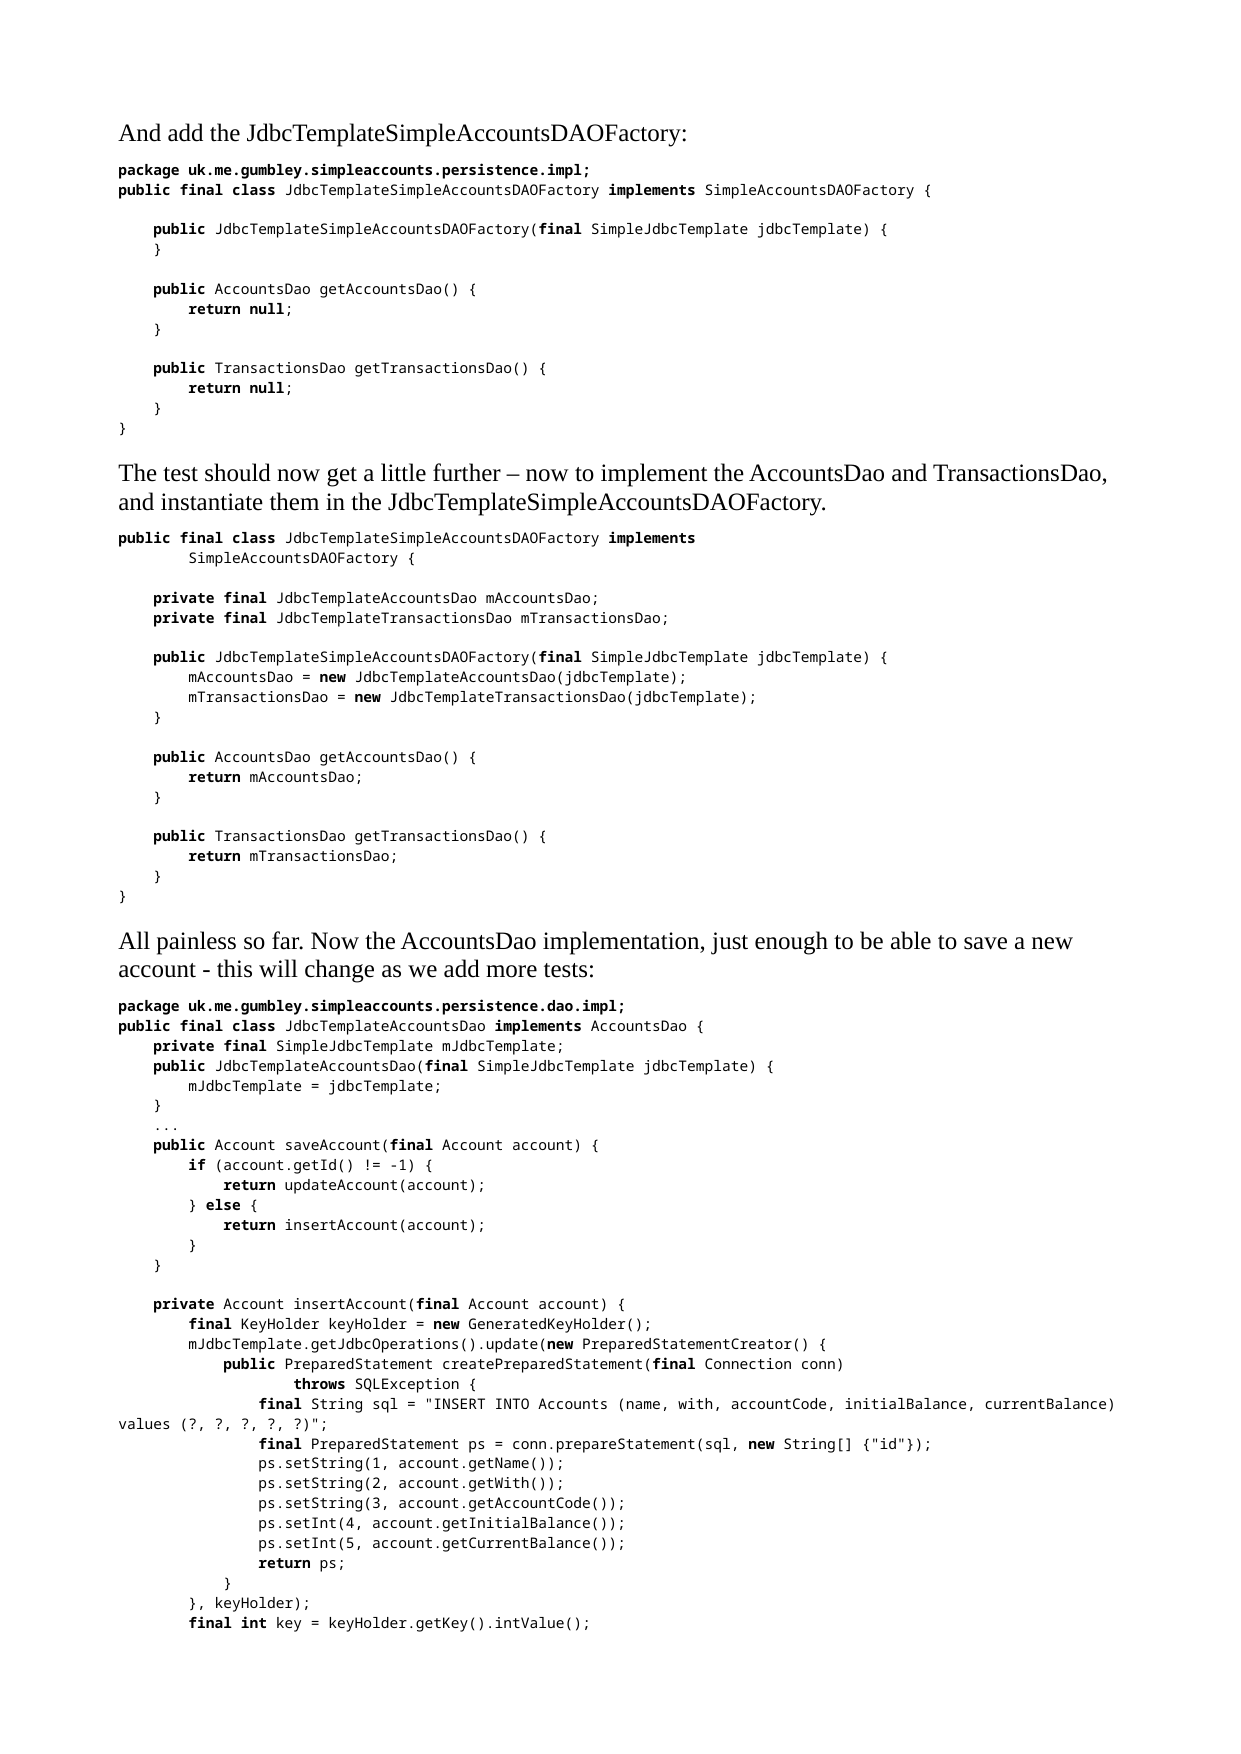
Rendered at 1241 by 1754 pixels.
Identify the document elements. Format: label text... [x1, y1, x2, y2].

text } [118, 866, 1122, 886]
text return null; [118, 299, 1122, 318]
text private final SimpleJdbcTemplate mJdbcTemplate; [118, 1036, 1122, 1055]
text return ps; [118, 1553, 1122, 1573]
text mTransactionsDao = new JdbcTemplateTransactionsDao(jdbcTemplate); [118, 687, 1122, 707]
text private final JdbcTemplateAccountsDao mAccountsDao; [118, 587, 1122, 607]
text private final JdbcTemplateTransactionsDao mTransactionsDao; [118, 607, 1122, 627]
text The test should now get a little further – now to implement the AccountsDao and TransactionsDao, and instantiate them in the JdbcTemplateSimpleAccountsDAOFactory. [118, 458, 1122, 515]
text } [118, 1095, 1122, 1115]
text } [118, 1573, 1122, 1593]
text public Account saveAccount(final Account account) { [118, 1135, 1122, 1155]
text } [118, 398, 1122, 418]
text public TransactionsDao getTransactionsDao() { [118, 826, 1122, 846]
text return updateAccount(account); [118, 1175, 1122, 1195]
text return mAccountsDao; [118, 767, 1122, 786]
text ps.setInt(5, account.getCurrentBalance()); [118, 1533, 1122, 1553]
text public JdbcTemplateAccountsDao(final SimpleJdbcTemplate jdbcTemplate) { [118, 1055, 1122, 1075]
text throws SQLException { [118, 1374, 1122, 1394]
text ps.setString(3, account.getAccountCode()); [118, 1493, 1122, 1513]
text final int key = keyHolder.getKey().intValue(); [118, 1612, 1122, 1632]
text return insertAccount(account); [118, 1214, 1122, 1234]
text SimpleAccountsDAOFactory { [118, 548, 1122, 568]
text public JdbcTemplateSimpleAccountsDAOFactory(final SimpleJdbcTemplate jdbcTemplate) { [118, 219, 1122, 239]
text } else { [118, 1195, 1122, 1214]
text ... [118, 1115, 1122, 1135]
text public final class JdbcTemplateSimpleAccountsDAOFactory implements [118, 528, 1122, 548]
text } [118, 886, 1122, 906]
text public final class JdbcTemplateAccountsDao implements AccountsDao { [118, 1016, 1122, 1036]
text } [118, 239, 1122, 259]
text package uk.me.gumbley.simpleaccounts.persistence.dao.impl; [118, 996, 1122, 1016]
text final String sql = "INSERT INTO Accounts (name, with, accountCode, initialBalance, currentBalance) values (?, ?, ?, ?, ?)"; [118, 1394, 1122, 1433]
text } [118, 707, 1122, 727]
text private Account insertAccount(final Account account) { [118, 1294, 1122, 1314]
text public final class JdbcTemplateSimpleAccountsDAOFactory implements SimpleAccountsDAOFactory { [118, 179, 1122, 199]
text ps.setInt(4, account.getInitialBalance()); [118, 1513, 1122, 1533]
text mJdbcTemplate.getJdbcOperations().update(new PreparedStatementCreator() { [118, 1334, 1122, 1354]
text And add the JdbcTemplateSimpleAccountsDAOFactory: [118, 118, 1122, 147]
text public JdbcTemplateSimpleAccountsDAOFactory(final SimpleJdbcTemplate jdbcTemplate) { [118, 647, 1122, 667]
text if (account.getId() != -1) { [118, 1155, 1122, 1175]
text public AccountsDao getAccountsDao() { [118, 747, 1122, 767]
text All painless so far. Now the AccountsDao implementation, just enough to be able to save a new account - this will change as we add more tests: [118, 926, 1122, 983]
text } [118, 1254, 1122, 1274]
text mJdbcTemplate = jdbcTemplate; [118, 1075, 1122, 1095]
text final KeyHolder keyHolder = new GeneratedKeyHolder(); [118, 1314, 1122, 1334]
text ps.setString(1, account.getName()); [118, 1453, 1122, 1473]
text public PreparedStatement createPreparedStatement(final Connection conn) [118, 1354, 1122, 1374]
text }, keyHolder); [118, 1593, 1122, 1612]
text } [118, 786, 1122, 806]
text public TransactionsDao getTransactionsDao() { [118, 358, 1122, 378]
text final PreparedStatement ps = conn.prepareStatement(sql, new String[] {"id"}); [118, 1433, 1122, 1453]
text } [118, 418, 1122, 438]
text public AccountsDao getAccountsDao() { [118, 279, 1122, 299]
text } [118, 318, 1122, 338]
text } [118, 1234, 1122, 1254]
text ps.setString(2, account.getWith()); [118, 1473, 1122, 1493]
text mAccountsDao = new JdbcTemplateAccountsDao(jdbcTemplate); [118, 667, 1122, 687]
text return mTransactionsDao; [118, 846, 1122, 866]
text package uk.me.gumbley.simpleaccounts.persistence.impl; [118, 159, 1122, 179]
text return null; [118, 378, 1122, 398]
